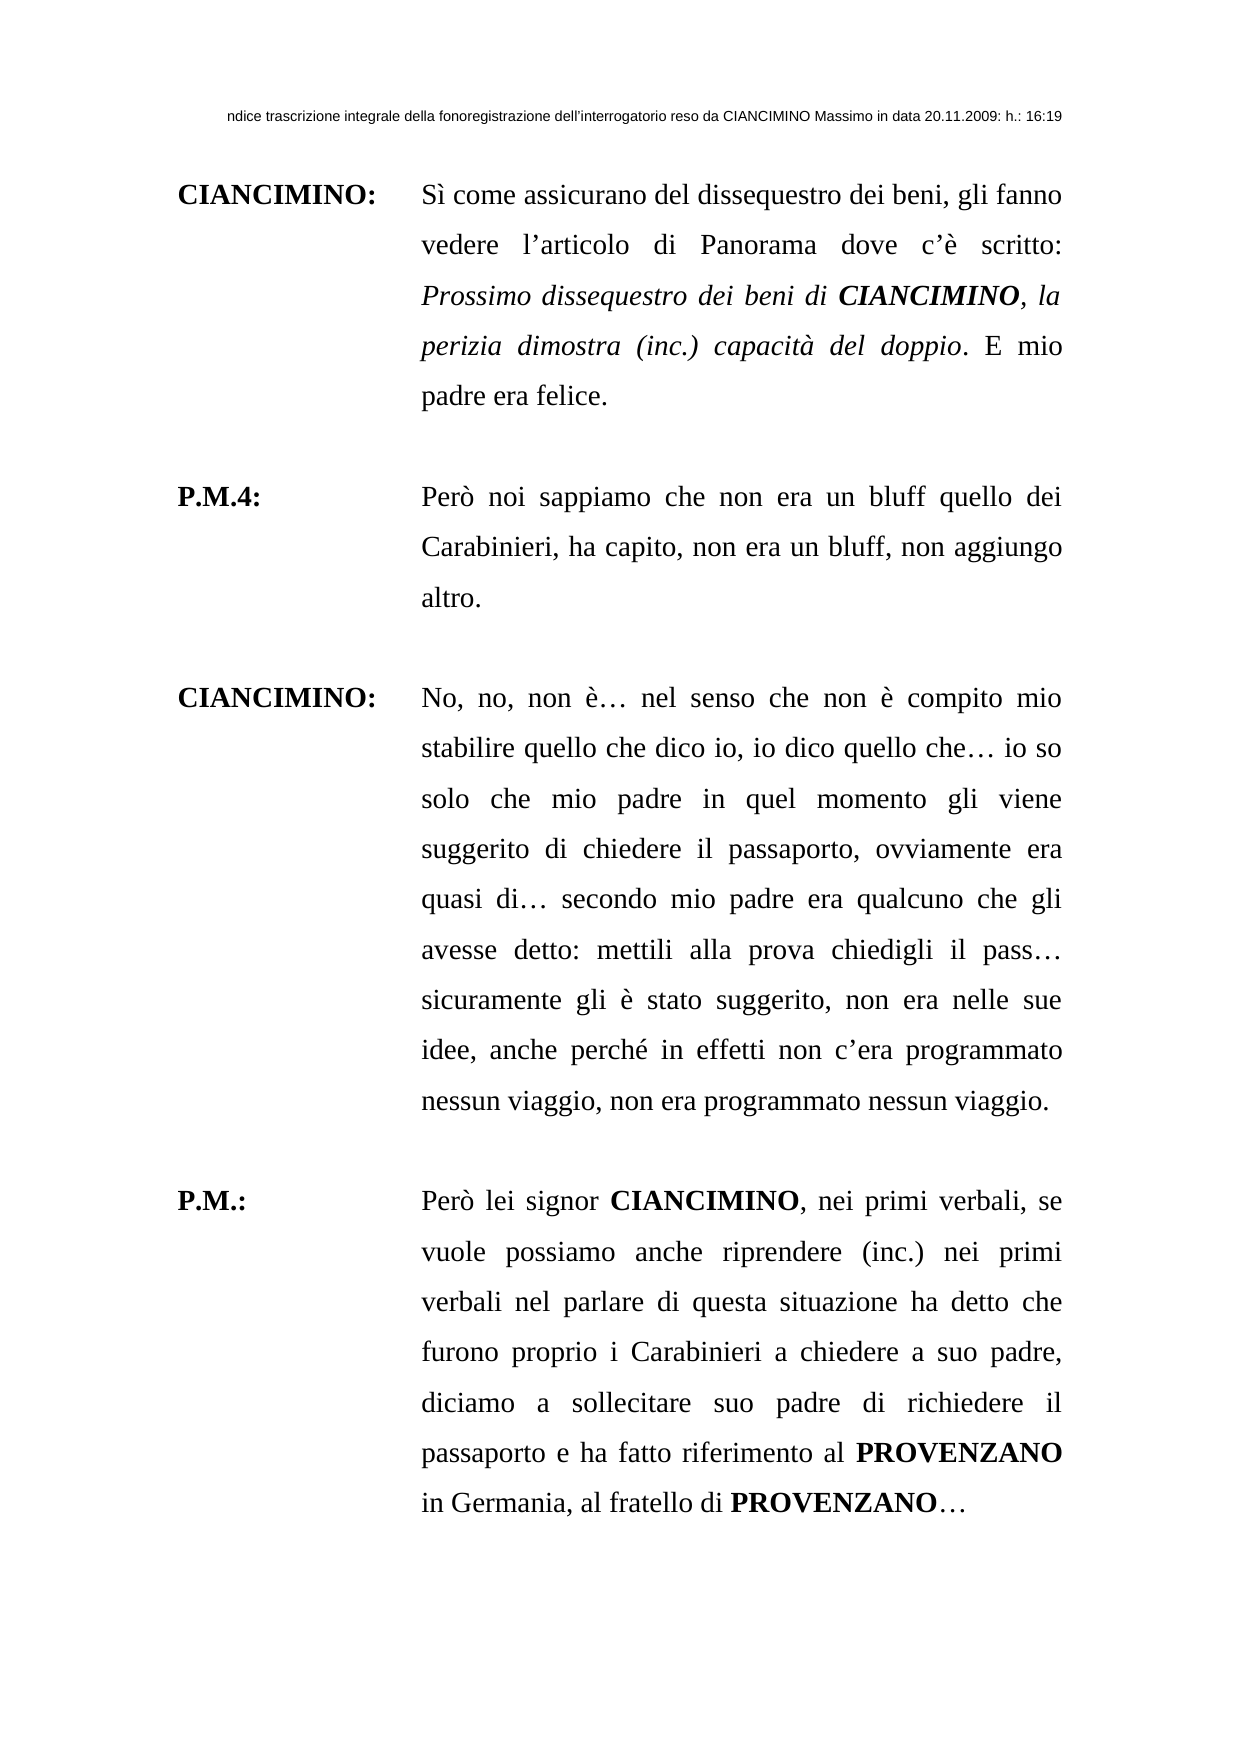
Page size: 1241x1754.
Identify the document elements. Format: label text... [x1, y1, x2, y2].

text P.M.: Però lei signor CIANCIMINO, nei primi verbali, se vuole possiamo anche riprendere (inc.) nei primi verbali nel parlare di questa situazione ha detto che furono proprio i Carabinieri a chiedere a suo padre, diciamo a sollecitare suo padre di richiedere il passaporto e ha fatto riferimento al PROVENZANO in Germania, al fratello di PROVENZANO… [177, 1183, 1063, 1519]
text CIANCIMINO: No, no, non è… nel senso che non è compito mio stabilire quello che dico io, io dico quello che… io so solo che mio padre in quel momento gli viene suggerito di chiedere il passaporto, ovviamente era quasi di… secondo mio padre era qualcuno che gli avesse detto: mettili alla prova chiedigli il pass… sicuramente gli è stato suggerito, non era nelle sue idee, anche perché in effetti non c’era programmato nessun viaggio, non era programmato nessun viaggio. [177, 680, 1063, 1116]
text CIANCIMINO: Sì come assicurano del dissequestro dei beni, gli fanno vedere l’articolo di Panorama dove c’è scritto: Prossimo dissequestro dei beni di CIANCIMINO, la perizia dimostra (inc.) capacità del doppio. E mio padre era felice. [177, 177, 1063, 412]
text P.M.4: Però noi sappiamo che non era un bluff quello dei Carabinieri, ha capito, non era un bluff, non aggiungo altro. [177, 479, 1063, 613]
